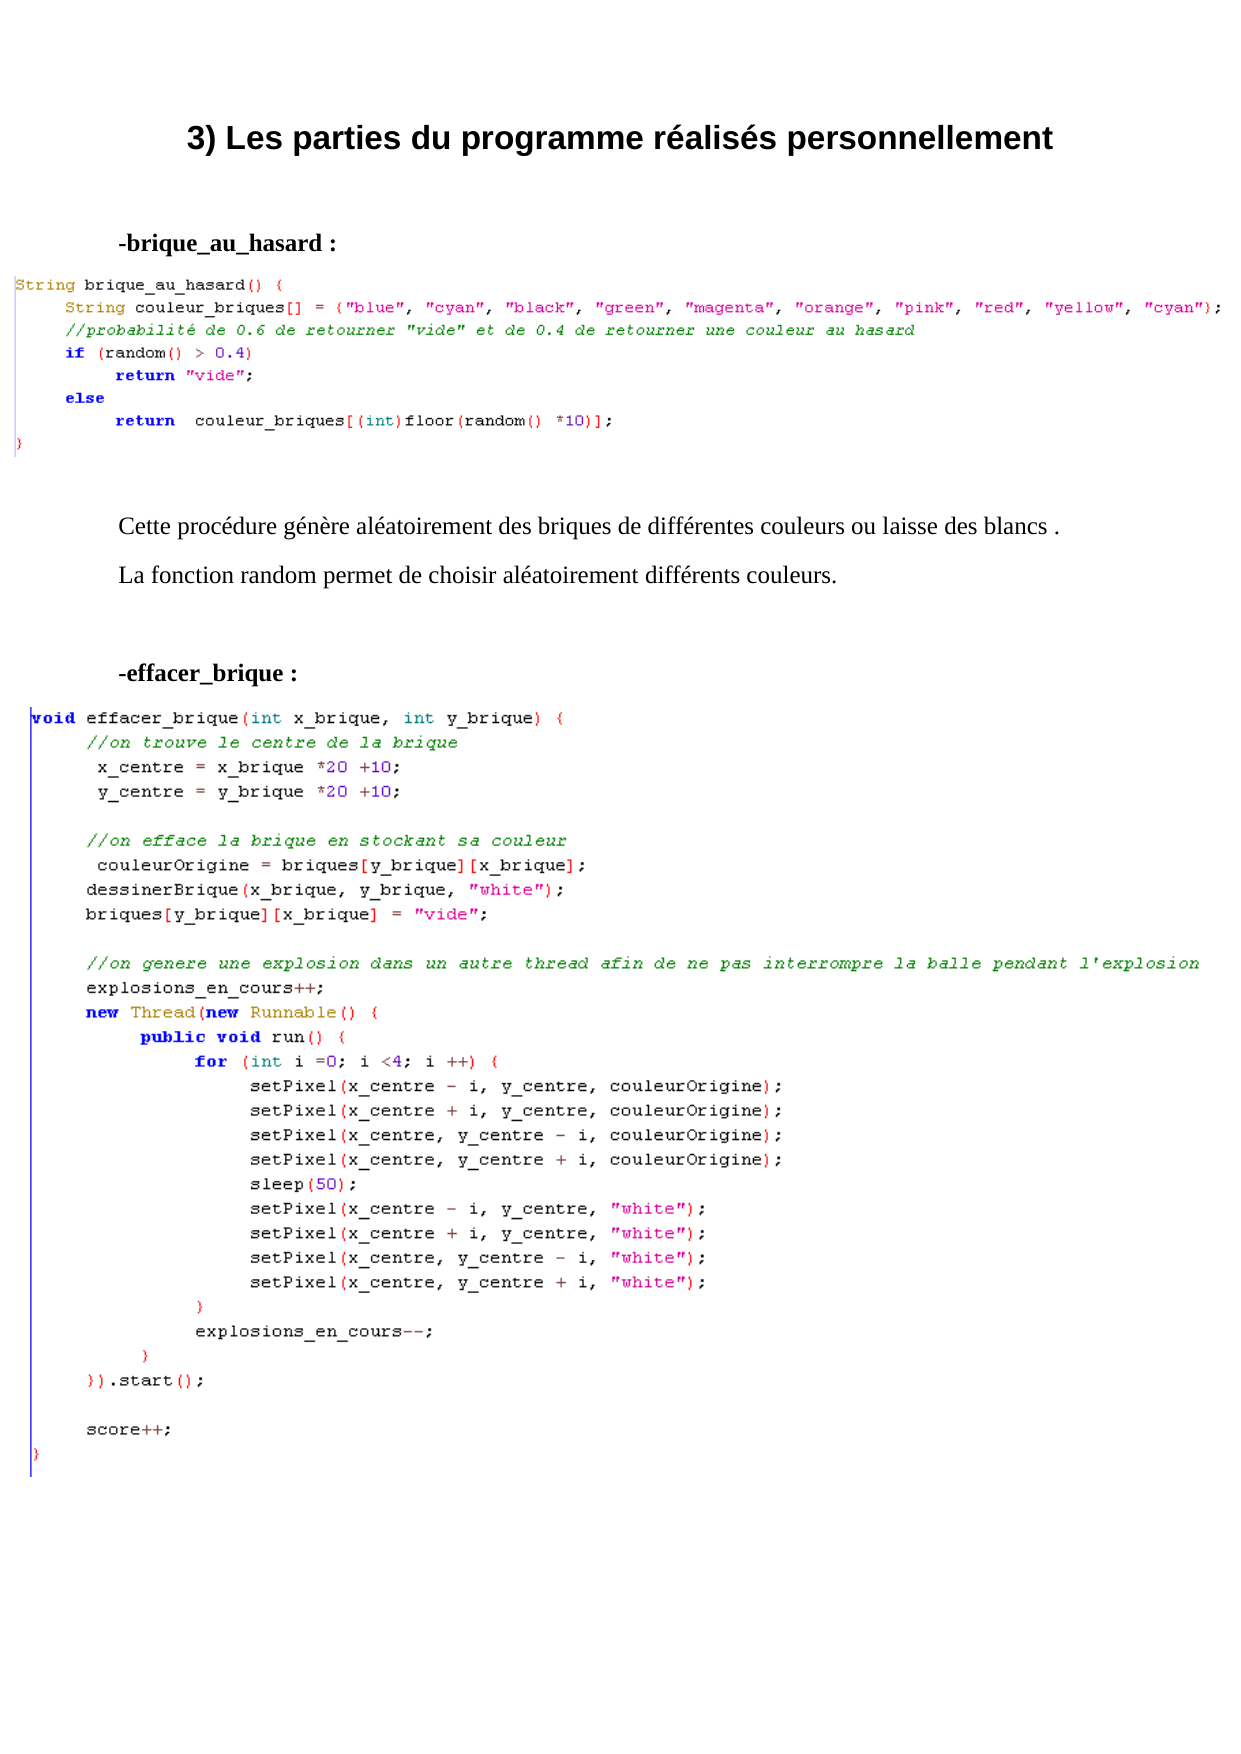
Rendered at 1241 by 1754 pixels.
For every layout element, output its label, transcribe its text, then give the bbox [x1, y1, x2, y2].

text La fonction random permet de choisir aléatoirement différents couleurs. [118, 560, 1122, 589]
text Cette procédure génère aléatoirement des briques de différentes couleurs ou laisse des blancs . [118, 511, 1122, 540]
picture [29, 707, 1211, 1477]
picture [14, 276, 1226, 457]
text -effacer_brique : [118, 658, 1122, 687]
text -brique_au_hasard : [118, 228, 1122, 257]
text 3) Les parties du programme réalisés personnellement [118, 118, 1122, 157]
